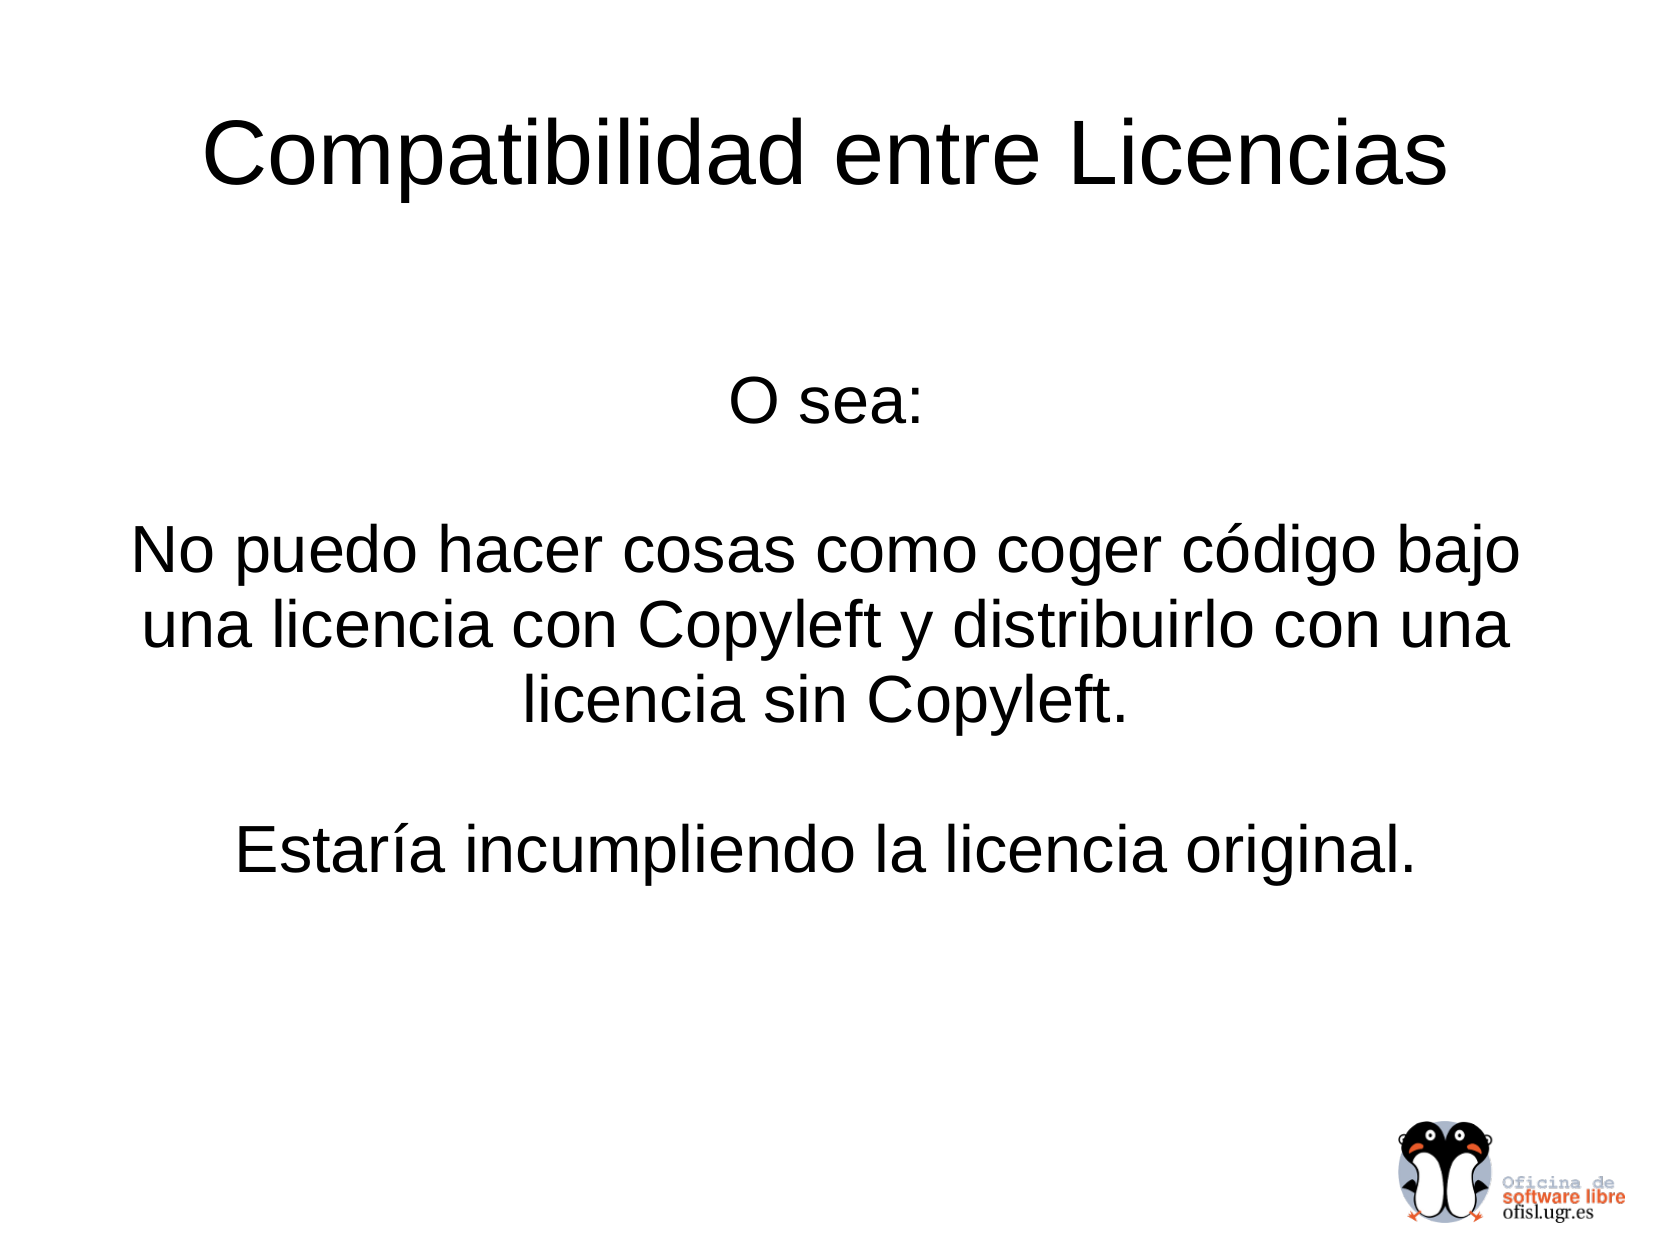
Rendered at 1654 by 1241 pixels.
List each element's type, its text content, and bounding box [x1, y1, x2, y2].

title Compatibilidad entre Licencias [82, 56, 1571, 250]
subtitle O sea: No puedo hacer cosas como coger código bajo una licencia con Copyleft y distribuirlo con una licencia sin Copyleft. Estaría incumpliendo la licencia original. [82, 297, 1571, 1102]
picture [1398, 1121, 1625, 1223]
